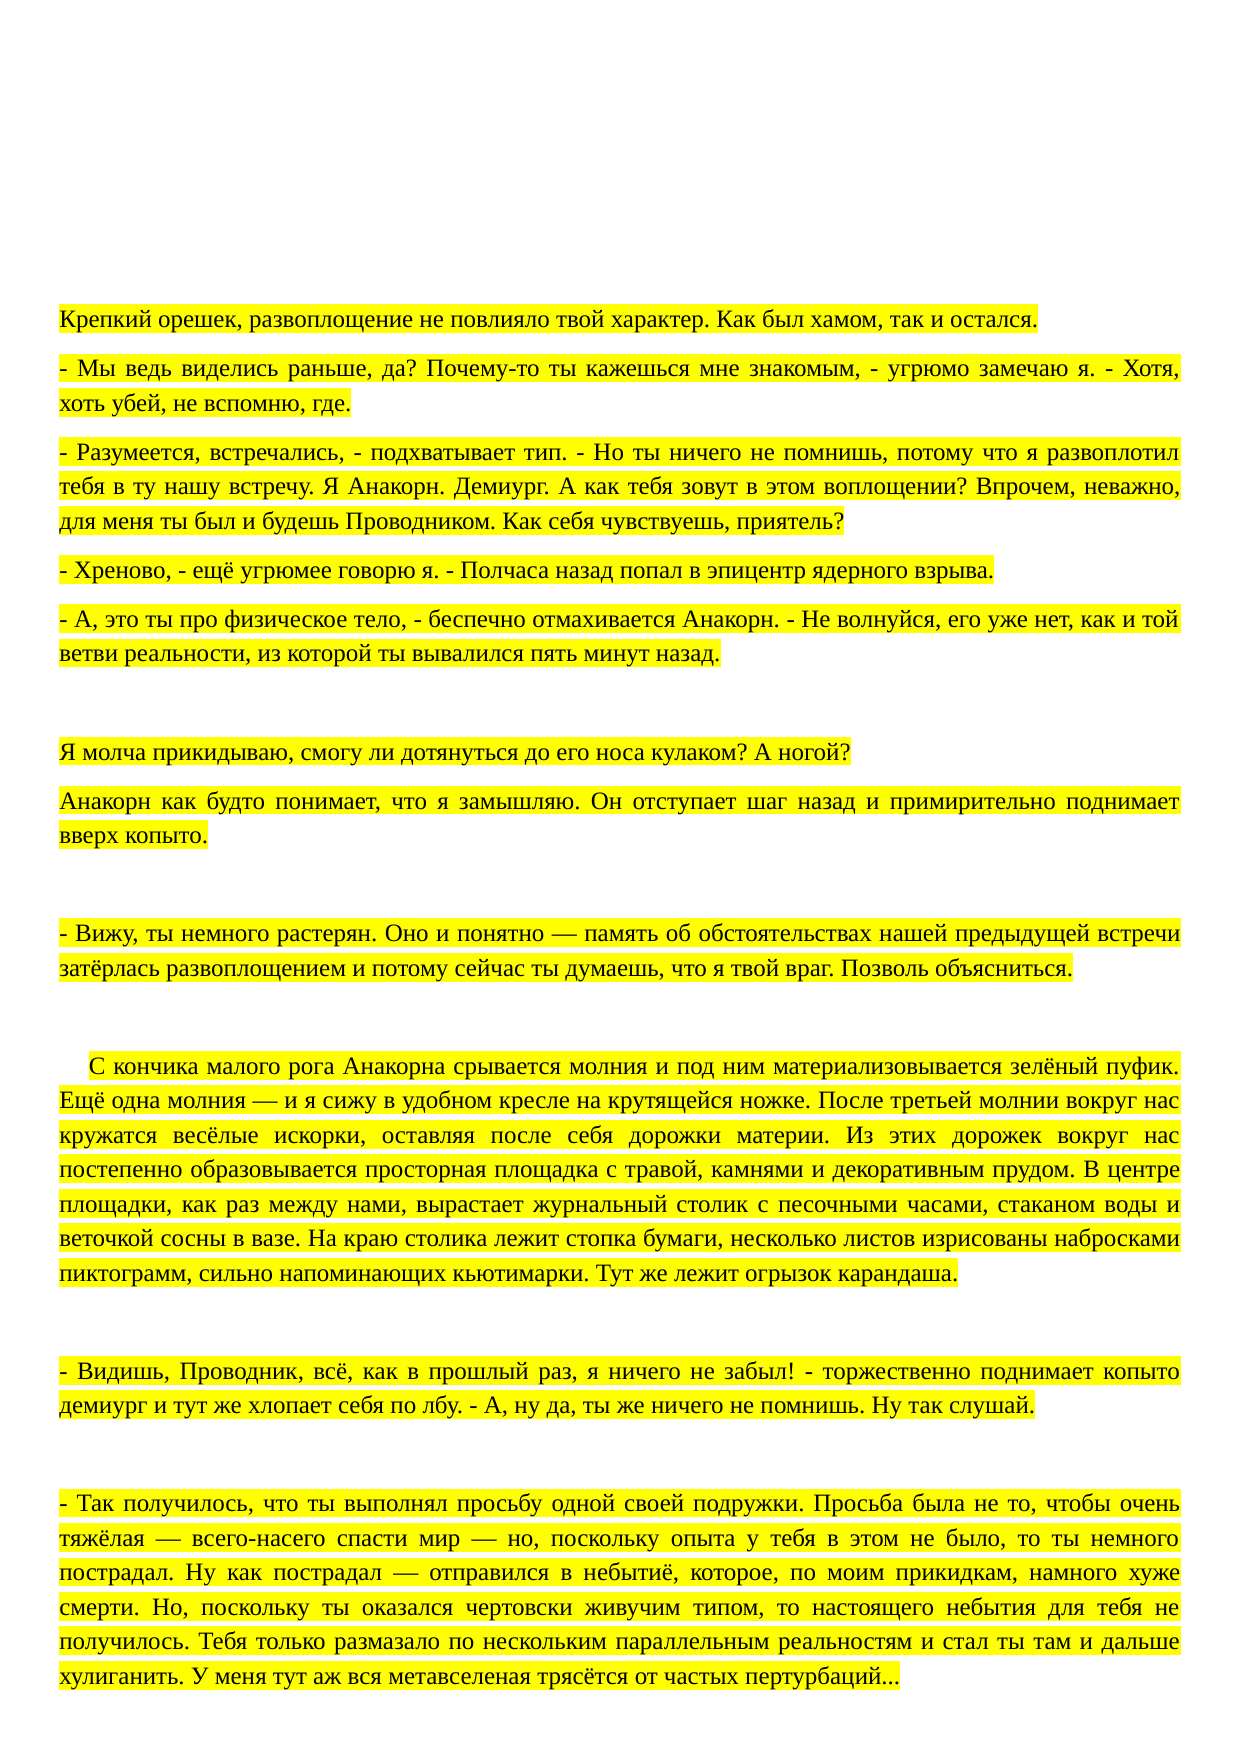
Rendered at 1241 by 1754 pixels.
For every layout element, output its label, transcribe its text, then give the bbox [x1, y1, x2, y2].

text - Вижу, ты немного растерян. Оно и понятно — память об обстоятельствах нашей предыдущей встречи затёрлась развоплощением и потому сейчас ты думаешь, что я твой враг. Позволь объясниться. [59, 918, 1181, 982]
text - Мы ведь виделись раньше, да? Почему-то ты кажешься мне знакомым, - угрюмо замечаю я. - Хотя, хоть убей, не вспомню, где. [59, 353, 1181, 417]
text С кончика малого рога Анакорна срывается молния и под ним материализовывается зелёный пуфик. Ещё одна молния — и я сижу в удобном кресле на крутящейся ножке. После третьей молнии вокруг нас кружатся весёлые искорки, оставляя после себя дорожки материи. Из этих дорожек вокруг нас постепенно образовывается просторная площадка с травой, камнями и декоративным прудом. В центре площадки, как раз между нами, вырастает журнальный столик с песочными часами, стаканом воды и веточкой сосны в вазе. На краю столика лежит стопка бумаги, несколько листов изрисованы набросками пиктограмм, сильно напоминающих кьютимарки. Тут же лежит огрызок карандаша. [59, 1051, 1181, 1287]
text Анакорн как будто понимает, что я замышляю. Он отступает шаг назад и примирительно поднимает вверх копыто. [59, 786, 1181, 849]
text - Так получилось, что ты выполнял просьбу одной своей подружки. Просьба была не то, чтобы очень тяжёлая — всего-насего спасти мир — но, поскольку опыта у тебя в этом не было, то ты немного пострадал. Ну как пострадал — отправился в небытиё, которое, по моим прикидкам, намного хуже смерти. Но, поскольку ты оказался чертовски живучим типом, то настоящего небытия для тебя не получилось. Тебя только размазало по нескольким параллельным реальностям и стал ты там и дальше хулиганить. У меня тут аж вся метавселеная трясётся от частых пертурбаций... [59, 1488, 1181, 1690]
text - Хреново, - ещё угрюмее говорю я. - Полчаса назад попал в эпицентр ядерного взрыва. [59, 555, 1181, 584]
text Крепкий орешек, развоплощение не повлияло твой характер. Как был хамом, так и остался. [59, 304, 1181, 333]
text - Видишь, Проводник, всё, как в прошлый раз, я ничего не забыл! - торжественно поднимает копыто демиург и тут же хлопает себя по лбу. - А, ну да, ты же ничего не помнишь. Ну так слушай. [59, 1356, 1181, 1419]
text - А, это ты про физическое тело, - беспечно отмахивается Анакорн. - Не волнуйся, его уже нет, как и той ветви реальности, из которой ты вывалился пять минут назад. [59, 604, 1181, 667]
text - Разумеется, встречались, - подхватывает тип. - Но ты ничего не помнишь, потому что я развоплотил тебя в ту нашу встречу. Я Анакорн. Демиург. А как тебя зовут в этом воплощении? Впрочем, неважно, для меня ты был и будешь Проводником. Как себя чувствуешь, приятель? [59, 437, 1181, 535]
text Я молча прикидываю, смогу ли дотянуться до его носа кулаком? А ногой? [59, 737, 1181, 765]
